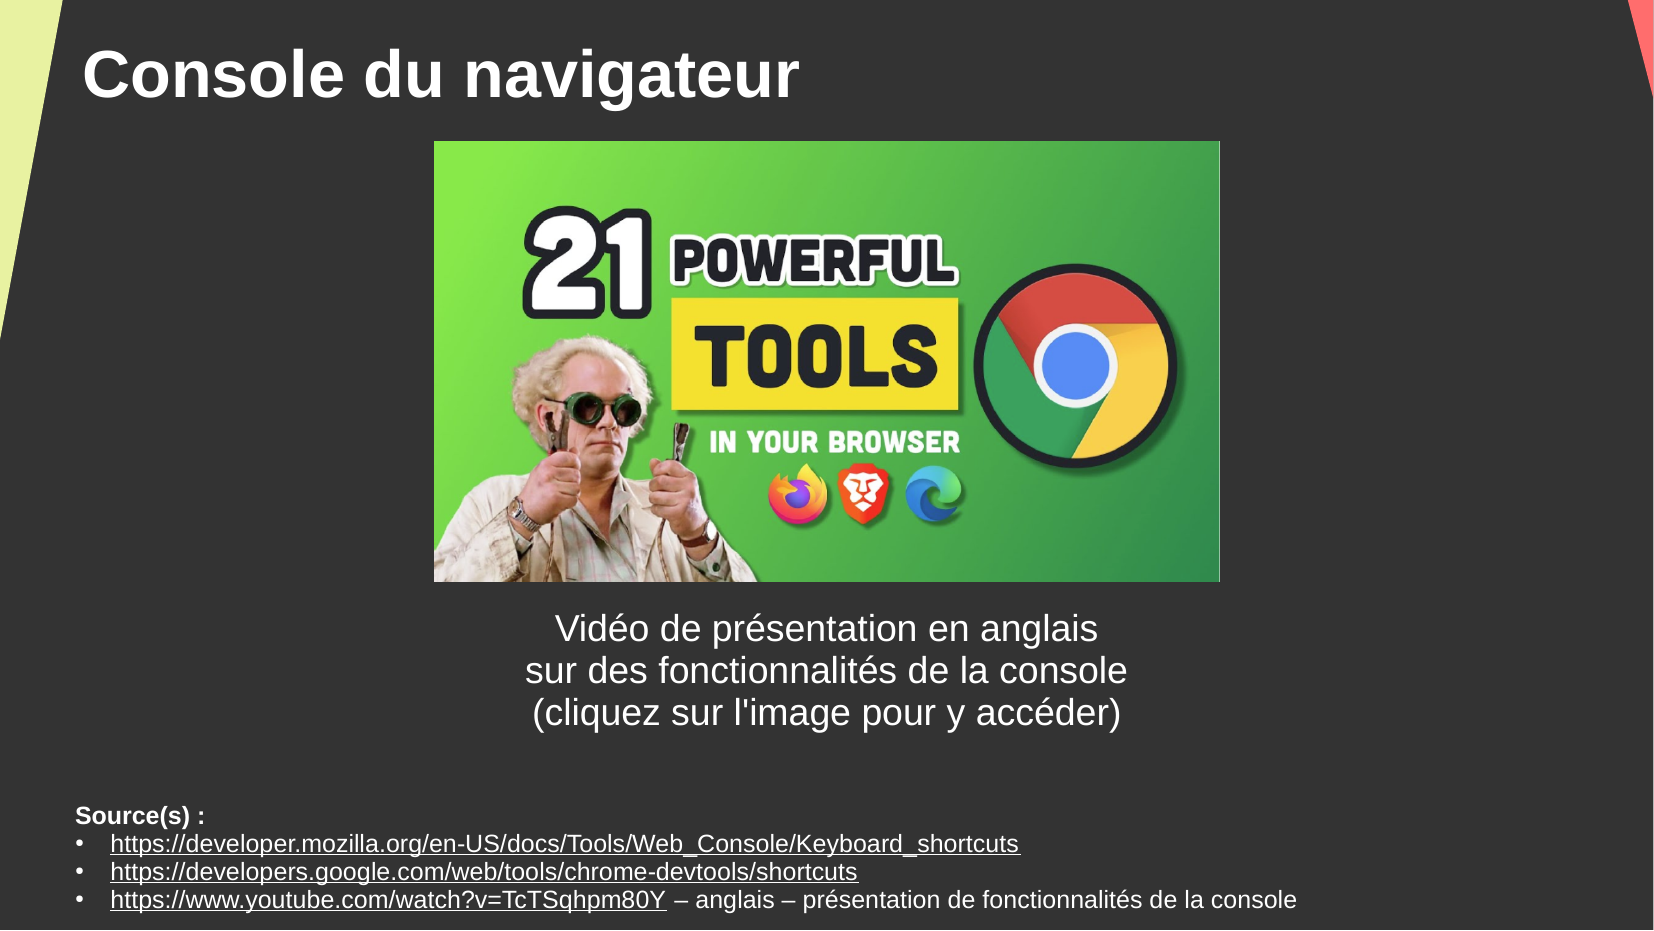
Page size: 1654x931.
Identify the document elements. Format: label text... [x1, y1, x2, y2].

text_box [0, 0, 63, 340]
text_box [1627, 0, 1654, 101]
text_box Source(s) : https://developer.mozilla.org/en-US/docs/Tools/Web_Console/Keyboard_shortcuts https://developers.google.com/web/tools/chrome-devtools/shortcuts https://www.youtube.com/watch?v=TcTSqhpm80Y – anglais – présentation de fonctionnalités de la console [60, 794, 1546, 931]
text_box Vidéo de présentation en anglais sur des fonctionnalités de la console (cliquez sur l'image pour y accéder) [490, 599, 1164, 795]
title Console du navigateur [82, 37, 1571, 114]
picture [434, 141, 1220, 582]
